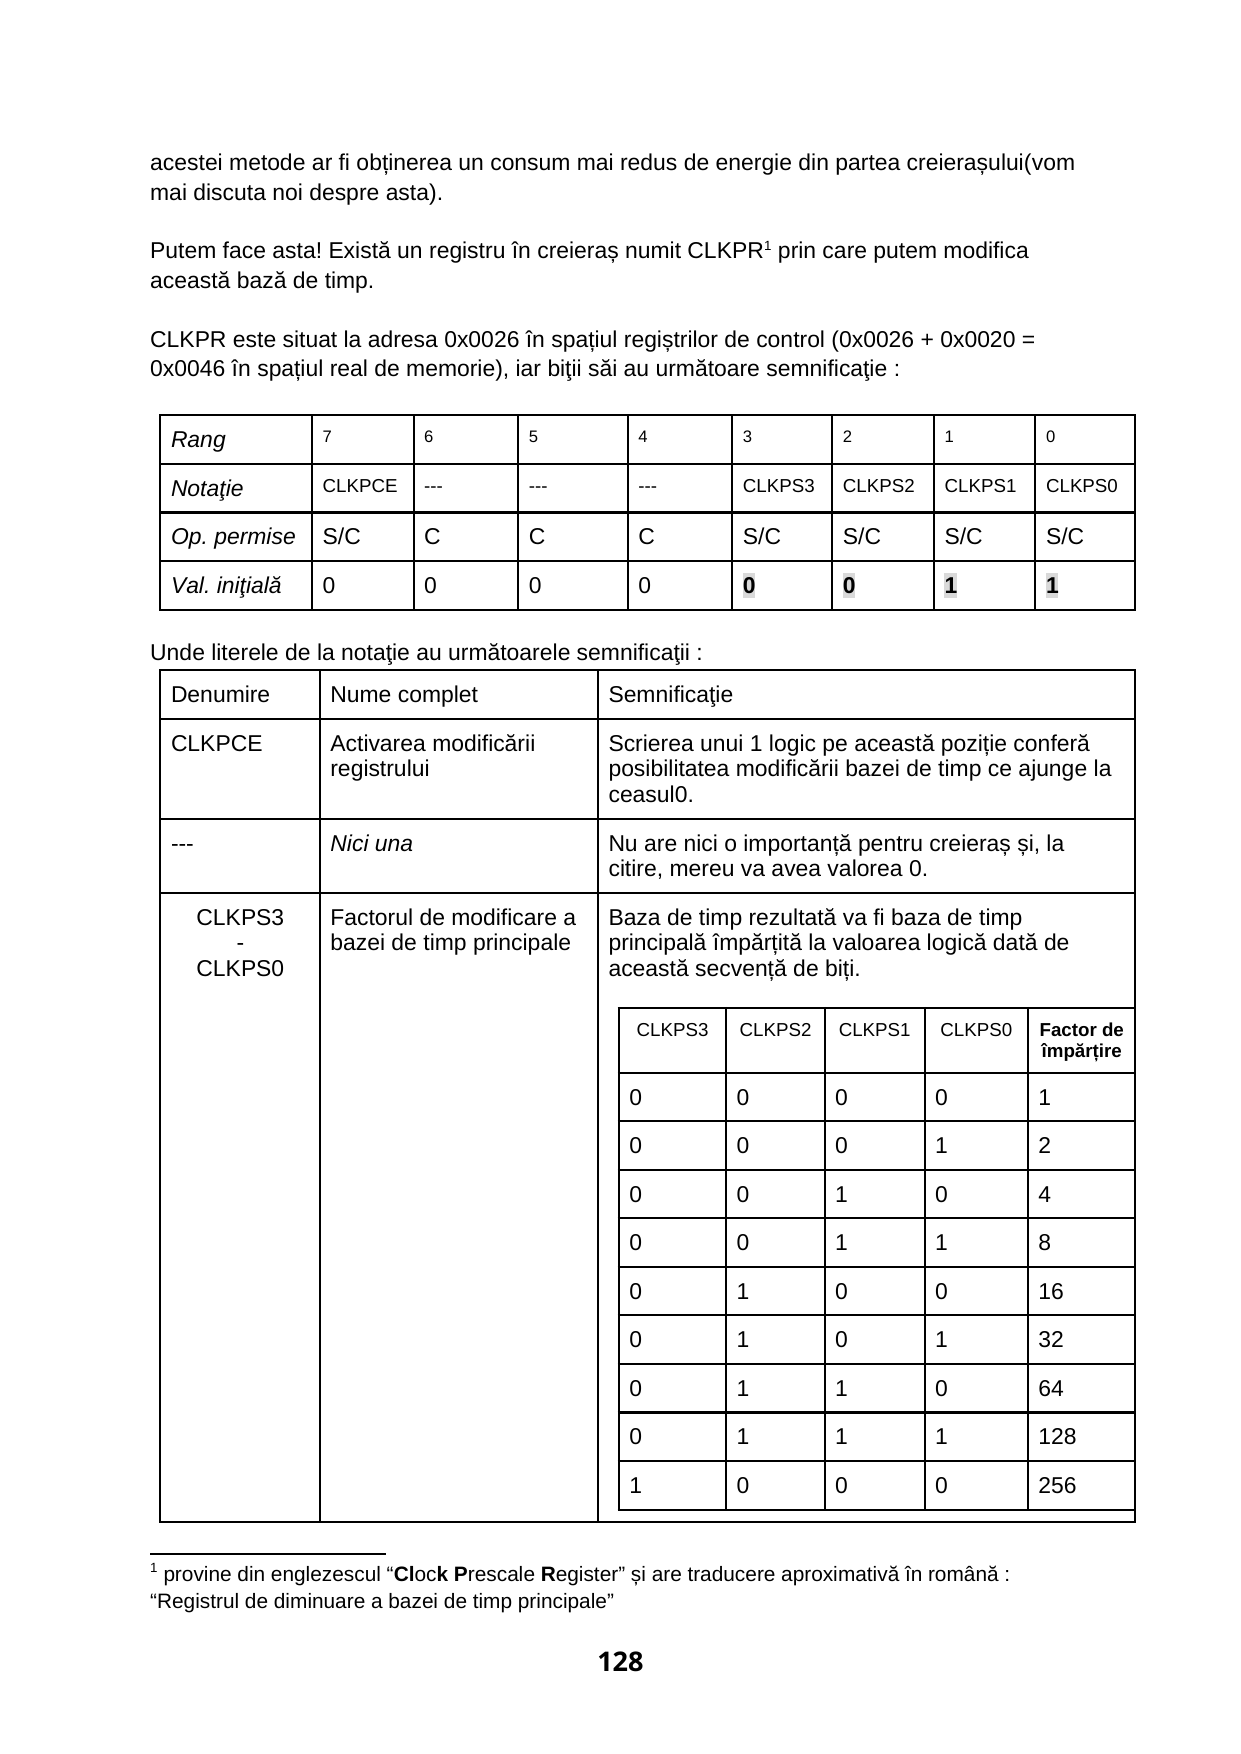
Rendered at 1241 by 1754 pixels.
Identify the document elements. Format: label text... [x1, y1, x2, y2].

table_cell 1 [935, 562, 1034, 608]
table_header 5 [519, 416, 627, 463]
table_cell CLKPS0 [1036, 465, 1134, 511]
table_header Factor de împărțire [1029, 1009, 1134, 1072]
table_cell --- [161, 820, 319, 892]
table_header CLKPS3 [620, 1009, 725, 1072]
table_cell 0 [926, 1171, 1027, 1217]
table_cell 0 [629, 562, 731, 608]
table_cell 0 [727, 1122, 824, 1169]
table_cell Op. permise [161, 514, 311, 560]
table_cell 1 [620, 1462, 725, 1508]
table_cell 8 [1029, 1219, 1134, 1266]
table_cell 1 [926, 1219, 1027, 1266]
table_cell Activarea modificării registrului [321, 720, 597, 818]
table_cell 0 [926, 1365, 1027, 1411]
text Unde literele de la notaţie au următoarele semnificaţii : [150, 640, 1091, 666]
table_cell 0 [926, 1074, 1027, 1120]
table_cell Scrierea unui 1 logic pe această poziție conferă posibilitatea modificării bazei de timp ce ajunge la ceasul0. [599, 720, 1134, 818]
table_cell 2 [1029, 1122, 1134, 1169]
table_cell 1 [727, 1268, 824, 1314]
table_header 0 [1036, 416, 1134, 463]
table_cell 1 [826, 1365, 924, 1411]
table_cell 0 [826, 1316, 924, 1363]
table_cell 1 [727, 1365, 824, 1411]
table_cell 1 [1036, 562, 1134, 608]
table_header Nume complet [321, 671, 597, 718]
table_cell 32 [1029, 1316, 1134, 1363]
table_header CLKPS0 [926, 1009, 1027, 1072]
table_header 1 [935, 416, 1034, 463]
table_cell CLKPS3 [733, 465, 831, 511]
table_cell 1 [826, 1414, 924, 1460]
text acestei metode ar fi obținerea un consum mai redus de energie din partea creierașului(vom mai discuta noi despre asta). [150, 150, 1091, 205]
table_cell 0 [620, 1219, 725, 1266]
table_cell 0 [620, 1074, 725, 1120]
table_cell CLKPCE [161, 720, 319, 818]
table_header 3 [733, 416, 831, 463]
table_cell Baza de timp rezultată va fi baza de timp principală împărțită la valoarea logică dată de această secvență de biți. [599, 894, 1134, 1521]
text CLKPR este situat la adresa 0x0026 în spațiul regiștrilor de control (0x0026 + 0x0020 = 0x0046 în spațiul real de memorie), iar biţii săi au următoare semnificaţie : [150, 326, 1091, 381]
table_header Rang [161, 416, 311, 463]
table_cell --- [519, 465, 627, 511]
table_cell 1 [926, 1414, 1027, 1460]
table_header 7 [313, 416, 413, 463]
table_cell 0 [926, 1268, 1027, 1314]
table_cell Factorul de modificare a bazei de timp principale [321, 894, 597, 1521]
table_cell 1 [727, 1316, 824, 1363]
table_cell 1 [826, 1219, 924, 1266]
table_header 6 [415, 416, 517, 463]
table_header Semnificaţie [599, 671, 1134, 718]
table_cell CLKPS3 - CLKPS0 [161, 894, 319, 1521]
table_cell 0 [620, 1365, 725, 1411]
table_cell S/C [733, 514, 831, 560]
table_cell Nici una [321, 820, 597, 892]
table_cell 4 [1029, 1171, 1134, 1217]
text provine din englezescul “Clock Prescale Register” și are traducere aproximativă în română : “Registrul de diminuare a bazei de timp principale” [150, 1561, 1091, 1613]
table_cell 1 [926, 1122, 1027, 1169]
table_cell CLKPS2 [833, 465, 933, 511]
table_cell 64 [1029, 1365, 1134, 1411]
table_cell 256 [1029, 1462, 1134, 1508]
table_cell 0 [826, 1462, 924, 1508]
table_cell 0 [733, 562, 831, 608]
table_cell 0 [826, 1122, 924, 1169]
table_cell 0 [727, 1074, 824, 1120]
table_cell 0 [926, 1462, 1027, 1508]
table_header CLKPS2 [727, 1009, 824, 1072]
table_cell --- [415, 465, 517, 511]
table_cell 0 [620, 1268, 725, 1314]
text Putem face asta! Există un registru în creieraș numit CLKPR prin care putem modifica această bază de timp. [150, 238, 1091, 293]
table_cell S/C [1036, 514, 1134, 560]
table_cell 0 [727, 1462, 824, 1508]
table_cell 128 [1029, 1414, 1134, 1460]
table_header CLKPS1 [826, 1009, 924, 1072]
table_cell 0 [620, 1316, 725, 1363]
table_cell 0 [833, 562, 933, 608]
table_cell C [415, 514, 517, 560]
table_cell CLKPS1 [935, 465, 1034, 511]
table_cell 1 [1029, 1074, 1134, 1120]
table_cell 0 [727, 1219, 824, 1266]
table_cell C [519, 514, 627, 560]
table_cell 0 [313, 562, 413, 608]
table_cell --- [629, 465, 731, 511]
table_cell CLKPCE [313, 465, 413, 511]
table_cell 0 [620, 1122, 725, 1169]
table_cell 0 [415, 562, 517, 608]
table_header 2 [833, 416, 933, 463]
table_cell 1 [826, 1171, 924, 1217]
table_header 4 [629, 416, 731, 463]
table_cell 0 [826, 1268, 924, 1314]
table_cell 0 [620, 1414, 725, 1460]
table_cell 0 [727, 1171, 824, 1217]
table_header Denumire [161, 671, 319, 718]
table_cell S/C [833, 514, 933, 560]
table_cell 0 [826, 1074, 924, 1120]
table_cell 16 [1029, 1268, 1134, 1314]
table_cell 0 [519, 562, 627, 608]
table_cell 1 [727, 1414, 824, 1460]
table_cell Notaţie [161, 465, 311, 511]
table_cell C [629, 514, 731, 560]
table_cell Nu are nici o importanță pentru creieraș și, la citire, mereu va avea valorea 0. [599, 820, 1134, 892]
table_cell 0 [620, 1171, 725, 1217]
table_cell 1 [926, 1316, 1027, 1363]
table_cell S/C [313, 514, 413, 560]
table_cell S/C [935, 514, 1034, 560]
table_cell Val. iniţială [161, 562, 311, 608]
